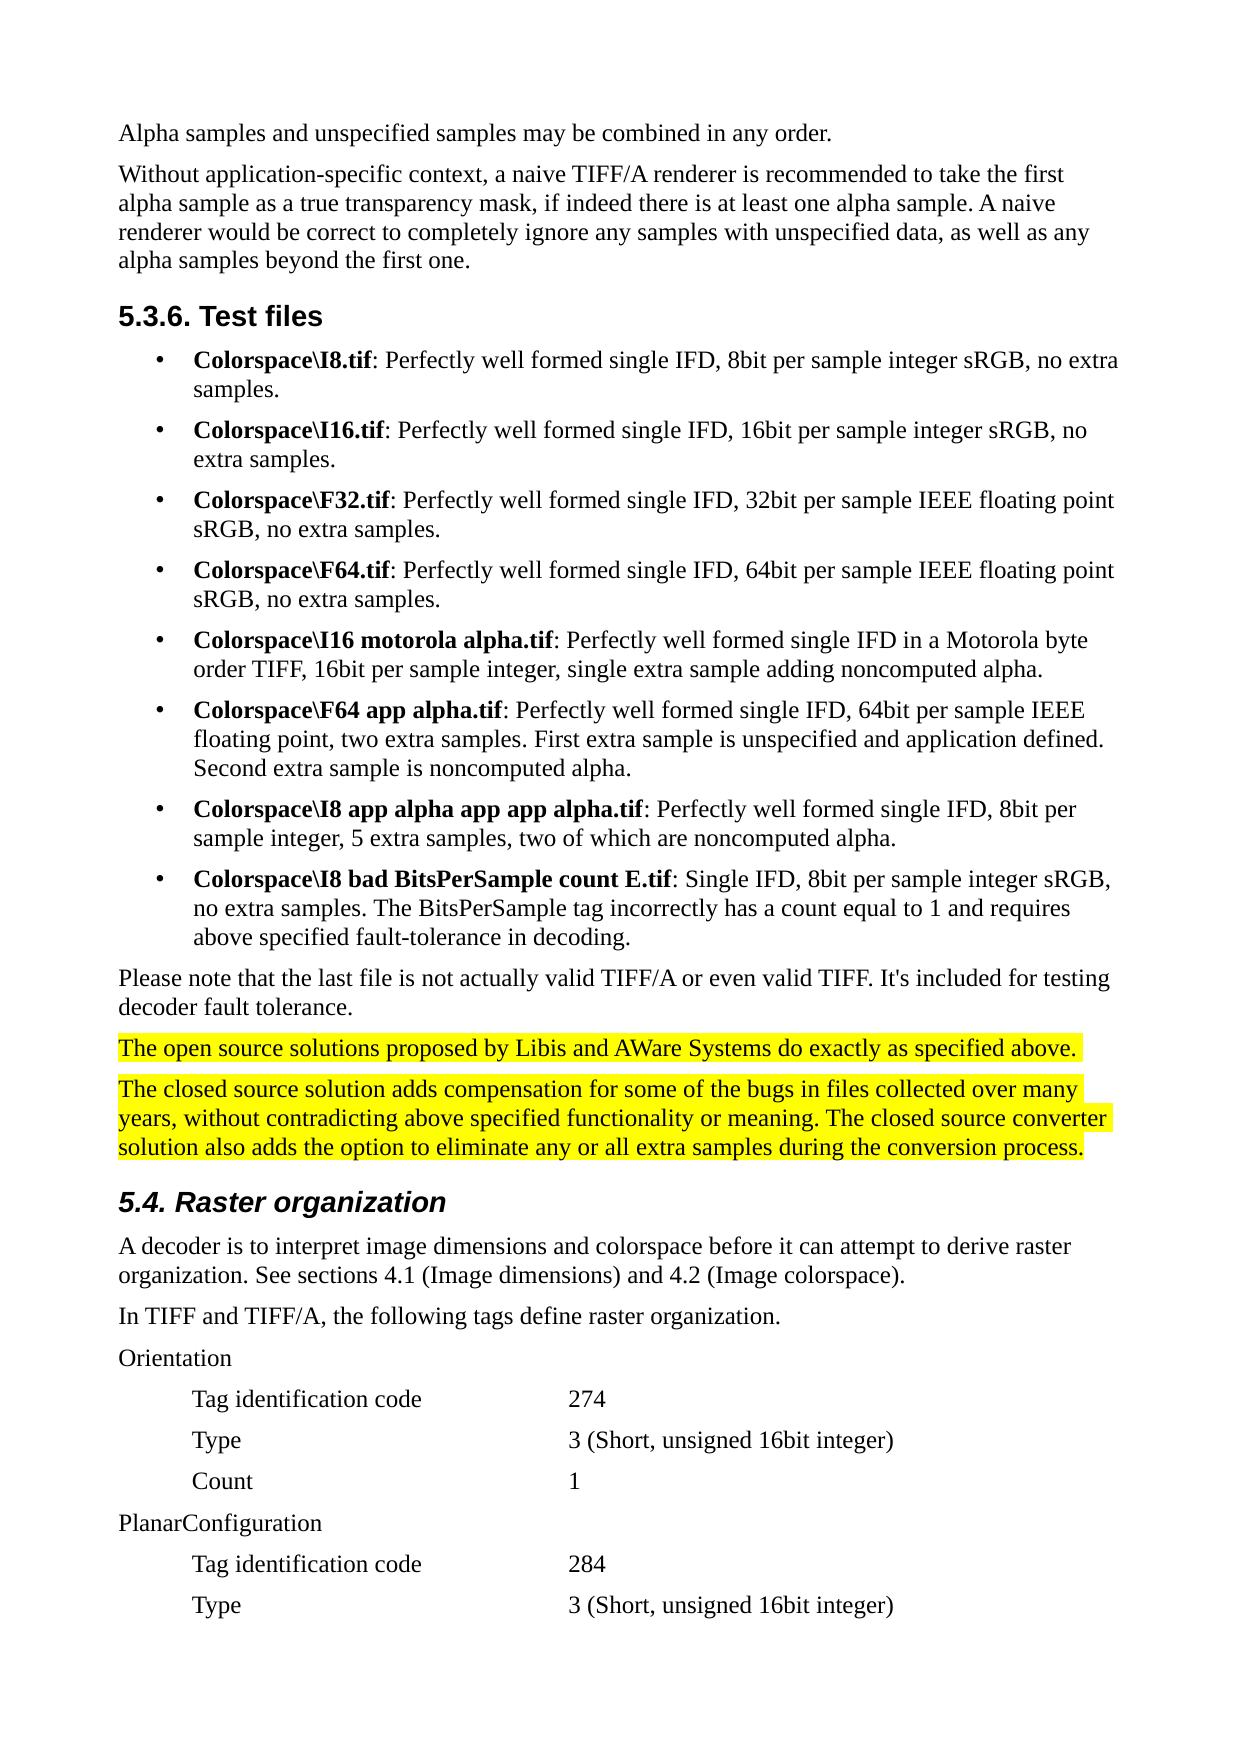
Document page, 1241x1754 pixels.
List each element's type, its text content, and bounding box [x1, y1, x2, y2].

subtitle 5.3.6. Test files [118, 299, 1122, 333]
text In TIFF and TIFF/A, the following tags define raster organization. [118, 1301, 1122, 1330]
list Colorspace\F64 app alpha.tif: Perfectly well formed single IFD, 64bit per sample IEEE floating point, two extra samples. First extra sample is unspecified and application defined. Second extra sample is noncomputed alpha. [156, 695, 1122, 782]
text The open source solutions proposed by Libis and AWare Systems do exactly as specified above. [118, 1033, 1122, 1062]
text Please note that the last file is not actually valid TIFF/A or even valid TIFF. It's included for testing decoder fault tolerance. [118, 963, 1122, 1020]
subtitle 5.4. Raster organization [118, 1185, 1122, 1219]
text Alpha samples and unspecified samples may be combined in any order. [118, 118, 1122, 147]
list Colorspace\I16 motorola alpha.tif: Perfectly well formed single IFD in a Motorola byte order TIFF, 16bit per sample integer, single extra sample adding noncomputed alpha. [156, 625, 1122, 683]
text The closed source solution adds compensation for some of the bugs in files collected over many years, without contradicting above specified functionality or meaning. The closed source converter solution also adds the option to eliminate any or all extra samples during the conversion process. [118, 1074, 1122, 1160]
text Type 3 (Short, unsigned 16bit integer) [192, 1425, 1122, 1454]
list Colorspace\I8.tif: Perfectly well formed single IFD, 8bit per sample integer sRGB, no extra samples. [156, 345, 1122, 403]
text Tag identification code 274 [192, 1384, 1122, 1413]
text A decoder is to interpret image dimensions and colorspace before it can attempt to derive raster organization. See sections 4.1 (Image dimensions) and 4.2 (Image colorspace). [118, 1231, 1122, 1289]
text Orientation [118, 1343, 1122, 1371]
text Type 3 (Short, unsigned 16bit integer) [192, 1590, 1122, 1619]
list Colorspace\F64.tif: Perfectly well formed single IFD, 64bit per sample IEEE floating point sRGB, no extra samples. [156, 555, 1122, 613]
list Colorspace\I16.tif: Perfectly well formed single IFD, 16bit per sample integer sRGB, no extra samples. [156, 415, 1122, 473]
text Tag identification code 284 [192, 1549, 1122, 1578]
list Colorspace\F32.tif: Perfectly well formed single IFD, 32bit per sample IEEE floating point sRGB, no extra samples. [156, 485, 1122, 543]
list Colorspace\I8 app alpha app app alpha.tif: Perfectly well formed single IFD, 8bit per sample integer, 5 extra samples, two of which are noncomputed alpha. [156, 794, 1122, 852]
text Count 1 [192, 1466, 1122, 1495]
text Without application-specific context, a naive TIFF/A renderer is recommended to take the first alpha sample as a true transparency mask, if indeed there is at least one alpha sample. A naive renderer would be correct to completely ignore any samples with unspecified data, as well as any alpha samples beyond the first one. [118, 159, 1122, 274]
text PlanarConfiguration [118, 1508, 1122, 1536]
list Colorspace\I8 bad BitsPerSample count E.tif: Single IFD, 8bit per sample integer sRGB, no extra samples. The BitsPerSample tag incorrectly has a count equal to 1 and requires above specified fault-tolerance in decoding. [156, 864, 1122, 950]
